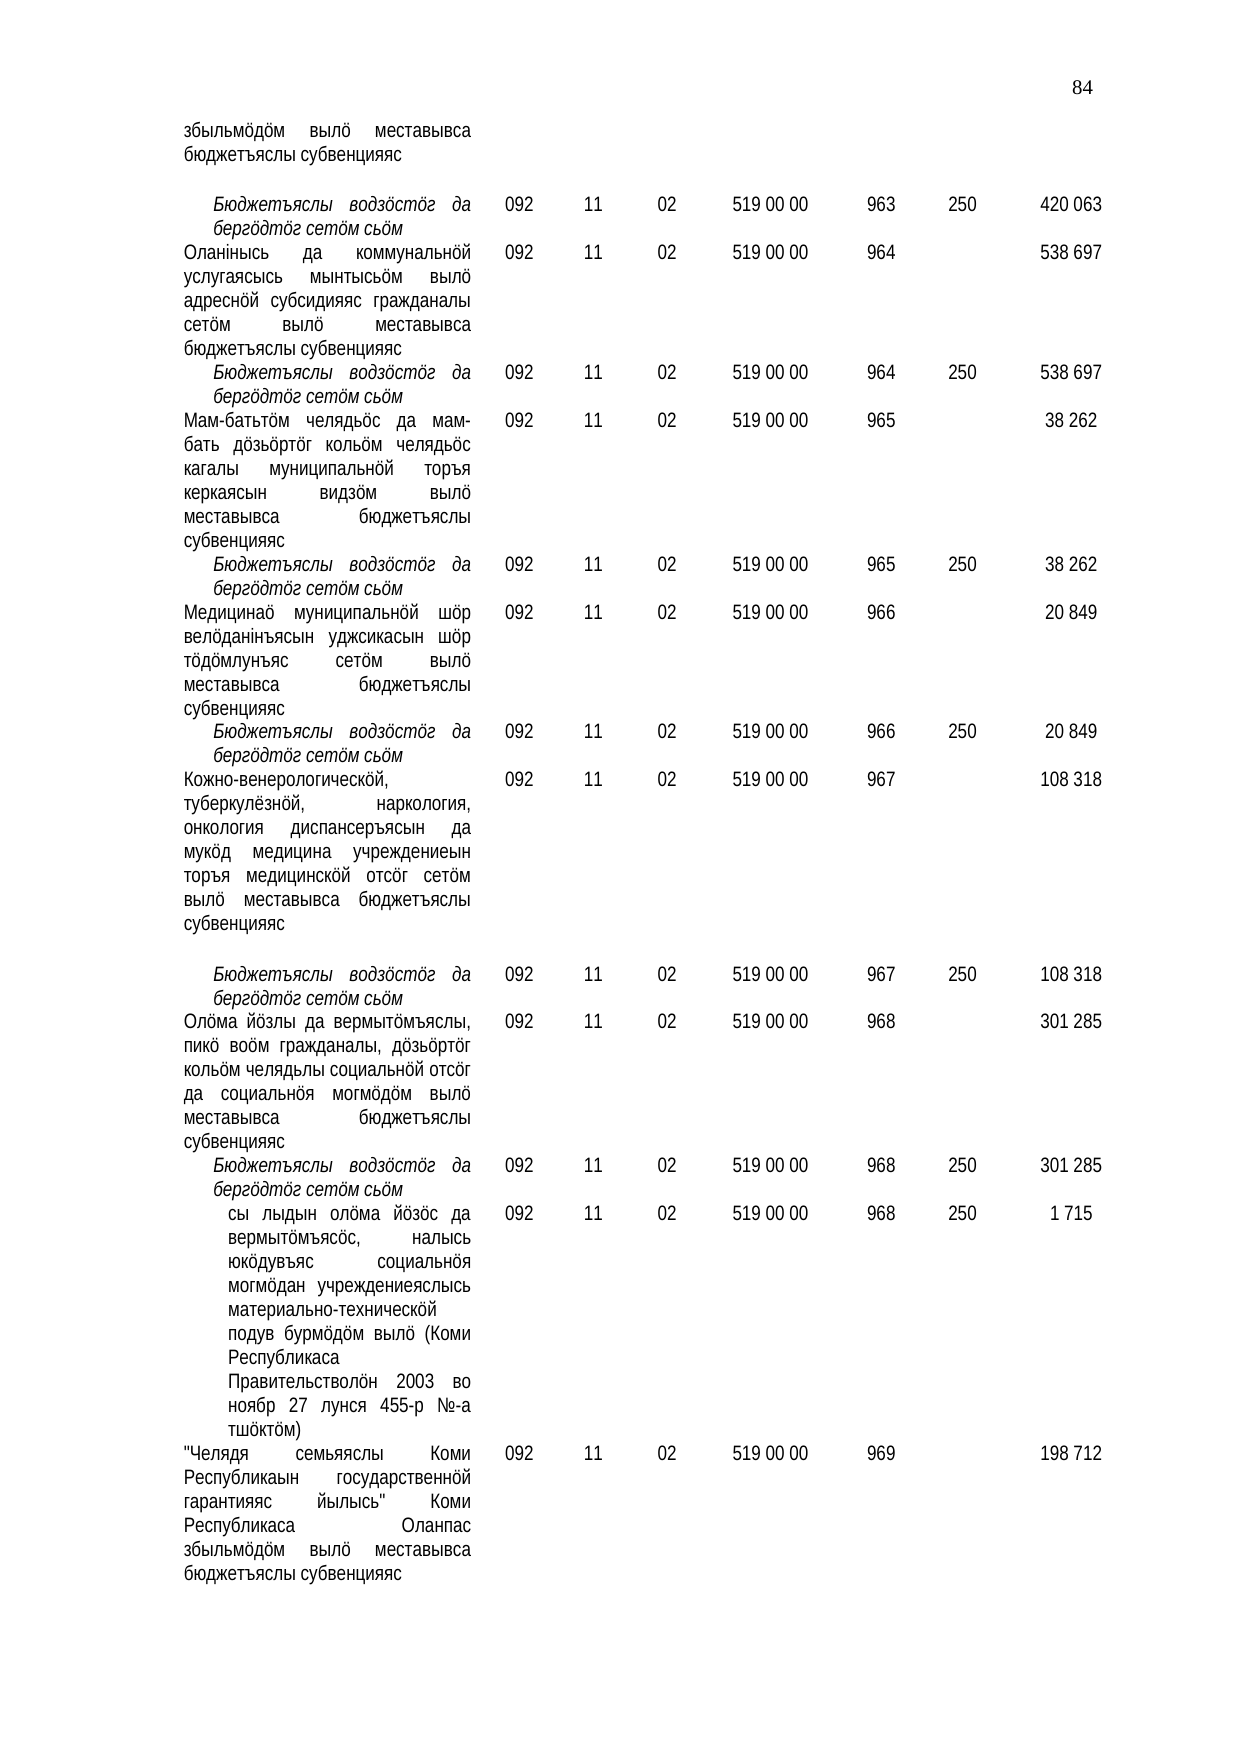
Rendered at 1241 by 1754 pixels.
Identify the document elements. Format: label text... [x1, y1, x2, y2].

table_cell 108 318 [999, 961, 1143, 1009]
table_cell Бюджетъяслы водзöстöг да бергöдтöг сетöм сьöм [172, 360, 482, 408]
table_cell 964 [837, 240, 925, 360]
table_cell 250 [925, 720, 999, 767]
table_cell 969 [837, 1441, 925, 1584]
table_cell [556, 935, 630, 961]
table_cell 108 318 [999, 768, 1143, 935]
table_cell Мам-батьтöм челядьöс да мам-бать дöзьöртöг кольöм челядьöс кагалы муниципальнöй торъя керкаясын видзöм вылö меставывса бюджетъяслы субвенцияяс [172, 408, 482, 552]
table_cell [1143, 360, 1217, 408]
table_cell [172, 935, 482, 961]
table_cell [1143, 193, 1217, 240]
table_cell 02 [630, 600, 704, 719]
table_cell 968 [837, 1153, 925, 1201]
table_cell 519 00 00 [704, 1441, 837, 1584]
table_cell 02 [630, 360, 704, 408]
table_cell [925, 166, 999, 192]
table_cell [704, 118, 837, 166]
table_cell 092 [482, 720, 556, 767]
table_cell 02 [630, 1009, 704, 1153]
table_cell [925, 600, 999, 719]
table_cell 02 [630, 1441, 704, 1584]
table_cell 11 [556, 1441, 630, 1584]
table_cell 968 [837, 1201, 925, 1441]
table_cell [482, 118, 556, 166]
table_cell 420 063 [999, 193, 1143, 240]
table_cell Бюджетъяслы водзöстöг да бергöдтöг сетöм сьöм [172, 193, 482, 240]
table_cell 250 [925, 1153, 999, 1201]
table_cell 965 [837, 552, 925, 600]
table_cell [482, 166, 556, 192]
table_cell [837, 166, 925, 192]
table_cell [925, 408, 999, 552]
table_cell 519 00 00 [704, 408, 837, 552]
table_cell 519 00 00 [704, 1009, 837, 1153]
table_cell 11 [556, 961, 630, 1009]
table_cell 092 [482, 1201, 556, 1441]
table_cell 968 [837, 1009, 925, 1153]
table_cell 11 [556, 1153, 630, 1201]
table_cell 20 849 [999, 600, 1143, 719]
table_cell Бюджетъяслы водзöстöг да бергöдтöг сетöм сьöм [172, 1153, 482, 1201]
table_cell [1143, 600, 1217, 719]
table_cell 11 [556, 1201, 630, 1441]
table_cell [630, 118, 704, 166]
table_cell 967 [837, 768, 925, 935]
table_cell 02 [630, 408, 704, 552]
table_cell [1143, 768, 1217, 935]
table_cell 250 [925, 961, 999, 1009]
table_cell [1143, 1441, 1217, 1584]
table_cell [1143, 1009, 1217, 1153]
table_cell 02 [630, 768, 704, 935]
table_cell 092 [482, 961, 556, 1009]
table_cell 519 00 00 [704, 1153, 837, 1201]
table_cell 02 [630, 961, 704, 1009]
table_cell 11 [556, 193, 630, 240]
table_cell Оланiнысь да коммунальнöй услугаясысь мынтысьöм вылö адреснöй субсидияяс гражданалы сетöм вылö меставывса бюджетъяслы субвенцияяс [172, 240, 482, 360]
table_cell 38 262 [999, 408, 1143, 552]
table_cell 02 [630, 720, 704, 767]
table_cell [704, 166, 837, 192]
table_cell Бюджетъяслы водзöстöг да бергöдтöг сетöм сьöм [172, 552, 482, 600]
table_cell [925, 935, 999, 961]
table_cell [556, 118, 630, 166]
table_cell [1143, 408, 1217, 552]
table_cell 966 [837, 600, 925, 719]
table_cell 519 00 00 [704, 240, 837, 360]
table_cell 250 [925, 193, 999, 240]
table_cell Бюджетъяслы водзöстöг да бергöдтöг сетöм сьöм [172, 961, 482, 1009]
table_cell 519 00 00 [704, 961, 837, 1009]
table_cell 967 [837, 961, 925, 1009]
table_cell 11 [556, 240, 630, 360]
table_cell [482, 935, 556, 961]
table_cell 519 00 00 [704, 360, 837, 408]
table_cell сы лыдын олöма йöзöс да вермытöмъясöс, налысь юкöдувъяс социальнöя могмöдан учреждениеяслысь материально-техническöй подув бурмöдöм вылö (Коми Республикаса Правительстволöн 2003 во ноябр 27 лунся 455-р №-а тшöктöм) [172, 1201, 482, 1441]
table_cell 11 [556, 552, 630, 600]
table_cell збыльмöдöм вылö меставывса бюджетъяслы субвенцияяс [172, 118, 482, 166]
table_cell [1143, 1201, 1217, 1441]
table_cell 301 285 [999, 1009, 1143, 1153]
table_cell [1143, 240, 1217, 360]
table_cell 11 [556, 768, 630, 935]
table_cell [630, 166, 704, 192]
table_cell 092 [482, 552, 556, 600]
table_cell 20 849 [999, 720, 1143, 767]
table_cell "Челядя семьяяслы Коми Республикаын государственнöй гарантияяс йылысь" Коми Республикаса Оланпас збыльмöдöм вылö меставывса бюджетъяслы субвенцияяс [172, 1441, 482, 1584]
table_cell 250 [925, 1201, 999, 1441]
table_cell [925, 240, 999, 360]
table_cell 092 [482, 600, 556, 719]
table_cell 250 [925, 552, 999, 600]
table_cell Олöма йöзлы да вермытöмъяслы, пикö воöм гражданалы, дöзьöртöг кольöм челядьлы социальнöй отсöг да социальнöя могмöдöм вылö меставывса бюджетъяслы субвенцияяс [172, 1009, 482, 1153]
table_cell 301 285 [999, 1153, 1143, 1201]
table_cell 092 [482, 240, 556, 360]
table_cell [630, 935, 704, 961]
table_cell 250 [925, 360, 999, 408]
table_cell Кожно-венерологическöй, туберкулёзнöй, наркология, онкология диспансеръясын да мукöд медицина учреждениеын торъя медицинскöй отсöг сетöм вылö меставывса бюджетъяслы субвенцияяс [172, 768, 482, 935]
table_cell 02 [630, 1201, 704, 1441]
table_cell 092 [482, 1153, 556, 1201]
table_cell [1143, 1153, 1217, 1201]
table_cell 538 697 [999, 360, 1143, 408]
table_cell [999, 166, 1143, 192]
table_cell [704, 935, 837, 961]
table_cell 092 [482, 193, 556, 240]
table_cell 092 [482, 768, 556, 935]
table_cell 02 [630, 240, 704, 360]
table_cell 519 00 00 [704, 720, 837, 767]
table_cell 092 [482, 408, 556, 552]
table_cell 02 [630, 1153, 704, 1201]
table_cell 11 [556, 1009, 630, 1153]
table_cell 519 00 00 [704, 600, 837, 719]
table_cell 092 [482, 1441, 556, 1584]
table_cell 519 00 00 [704, 193, 837, 240]
table_cell 963 [837, 193, 925, 240]
table_cell 198 712 [999, 1441, 1143, 1584]
table_cell Бюджетъяслы водзöстöг да бергöдтöг сетöм сьöм [172, 720, 482, 767]
table_cell 38 262 [999, 552, 1143, 600]
table_cell 02 [630, 552, 704, 600]
table_cell 966 [837, 720, 925, 767]
table_cell [925, 1009, 999, 1153]
table_cell 519 00 00 [704, 768, 837, 935]
table_cell 092 [482, 360, 556, 408]
table_cell [1143, 166, 1217, 192]
table_cell 11 [556, 360, 630, 408]
table_cell [925, 1441, 999, 1584]
table_cell [925, 768, 999, 935]
table_cell 092 [482, 1009, 556, 1153]
table_cell [1143, 961, 1217, 1009]
table_cell [837, 118, 925, 166]
table_cell 519 00 00 [704, 552, 837, 600]
table_cell 538 697 [999, 240, 1143, 360]
table_cell Медицинаö муниципальнöй шöр велöданiнъясын уджсикасын шöр тöдöмлунъяс сетöм вылö меставывса бюджетъяслы субвенцияяс [172, 600, 482, 719]
table_cell [999, 118, 1143, 166]
table_cell 1 715 [999, 1201, 1143, 1441]
table_cell [1143, 552, 1217, 600]
table_cell [172, 166, 482, 192]
table_cell 02 [630, 193, 704, 240]
table_cell 965 [837, 408, 925, 552]
table_cell 11 [556, 600, 630, 719]
table_cell [1143, 720, 1217, 767]
table_cell 11 [556, 408, 630, 552]
table_cell 519 00 00 [704, 1201, 837, 1441]
table_cell [1143, 935, 1217, 961]
table_cell [925, 118, 999, 166]
table_cell [1143, 118, 1217, 166]
table_cell 964 [837, 360, 925, 408]
table_cell [556, 166, 630, 192]
table_cell [837, 935, 925, 961]
table_cell 11 [556, 720, 630, 767]
table_cell [999, 935, 1143, 961]
